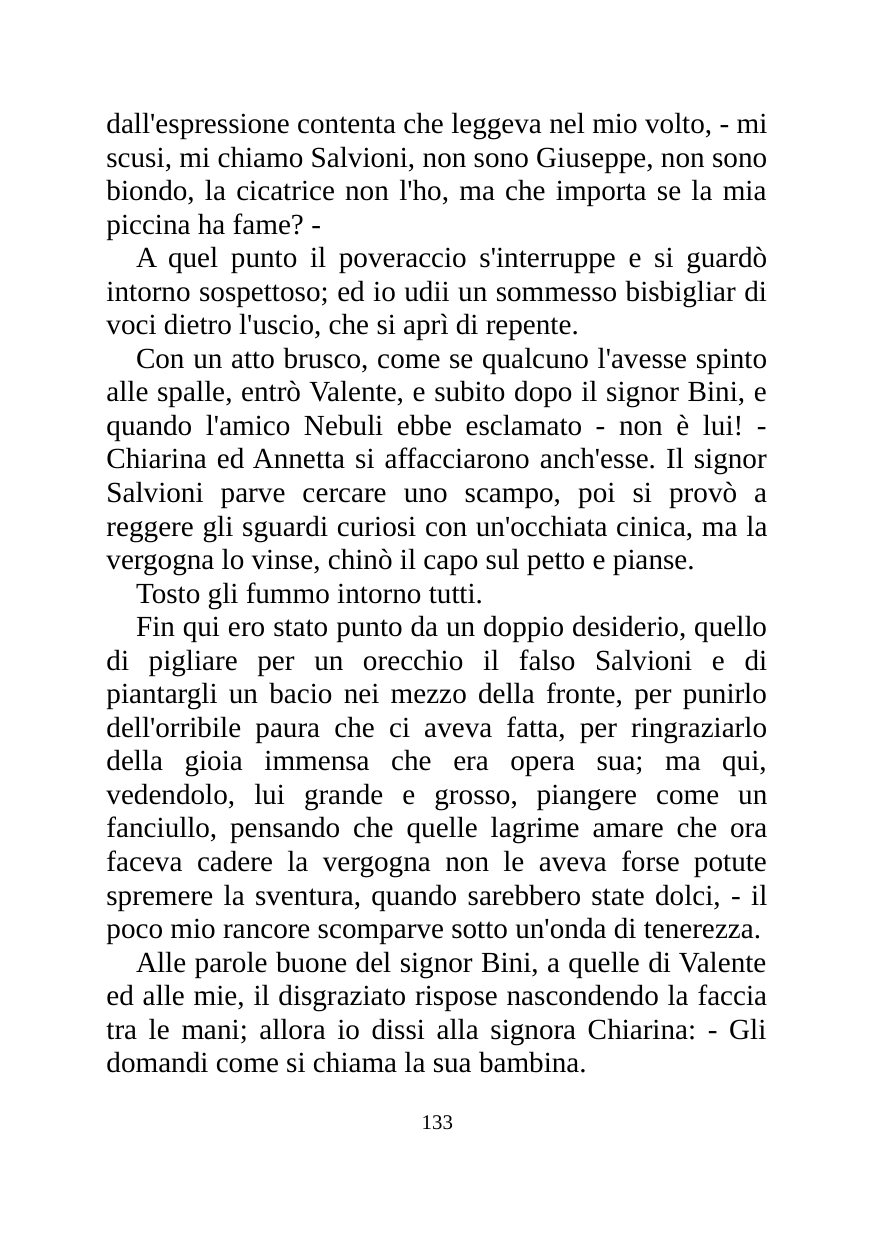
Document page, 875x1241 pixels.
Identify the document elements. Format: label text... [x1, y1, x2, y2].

text Con un atto brusco, come se qualcuno l'avesse spinto alle spalle, entrò Valente, e subito dopo il signor Bini, e quando l'amico Nebuli ebbe esclamato - non è lui! - Chiarina ed Annetta si affacciarono anch'esse. Il signor Salvioni parve cercare uno scampo, poi si provò a reggere gli sguardi curiosi con un'occhiata cinica, ma la vergogna lo vinse, chinò il capo sul petto e pianse. [106, 341, 768, 576]
text Tosto gli fummo intorno tutti. [106, 576, 768, 609]
text dall'espressione contenta che leggeva nel mio volto, - mi scusi, mi chiamo Salvioni, non sono Giuseppe, non sono biondo, la cicatrice non l'ho, ma che importa se la mia piccina ha fame? - [106, 106, 768, 240]
text A quel punto il poveraccio s'interruppe e si guardò intorno sospettoso; ed io udii un sommesso bisbigliar di voci dietro l'uscio, che si aprì di repente. [106, 240, 768, 341]
text Alle parole buone del signor Bini, a quelle di Valente ed alle mie, il disgraziato rispose nascondendo la faccia tra le mani; allora io dissi alla signora Chiarina: - Gli domandi come si chiama la sua bambina. [106, 945, 768, 1079]
text Fin qui ero stato punto da un doppio desiderio, quello di pigliare per un orecchio il falso Salvioni e di piantargli un bacio nei mezzo della fronte, per punirlo dell'orribile paura che ci aveva fatta, per ringraziarlo della gioia immensa che era opera sua; ma qui, vedendolo, lui grande e grosso, piangere come un fanciullo, pensando che quelle lagrime amare che ora faceva cadere la vergogna non le aveva forse potute spremere la sventura, quando sarebbero state dolci, - il poco mio rancore scomparve sotto un'onda di tenerezza. [106, 609, 768, 945]
